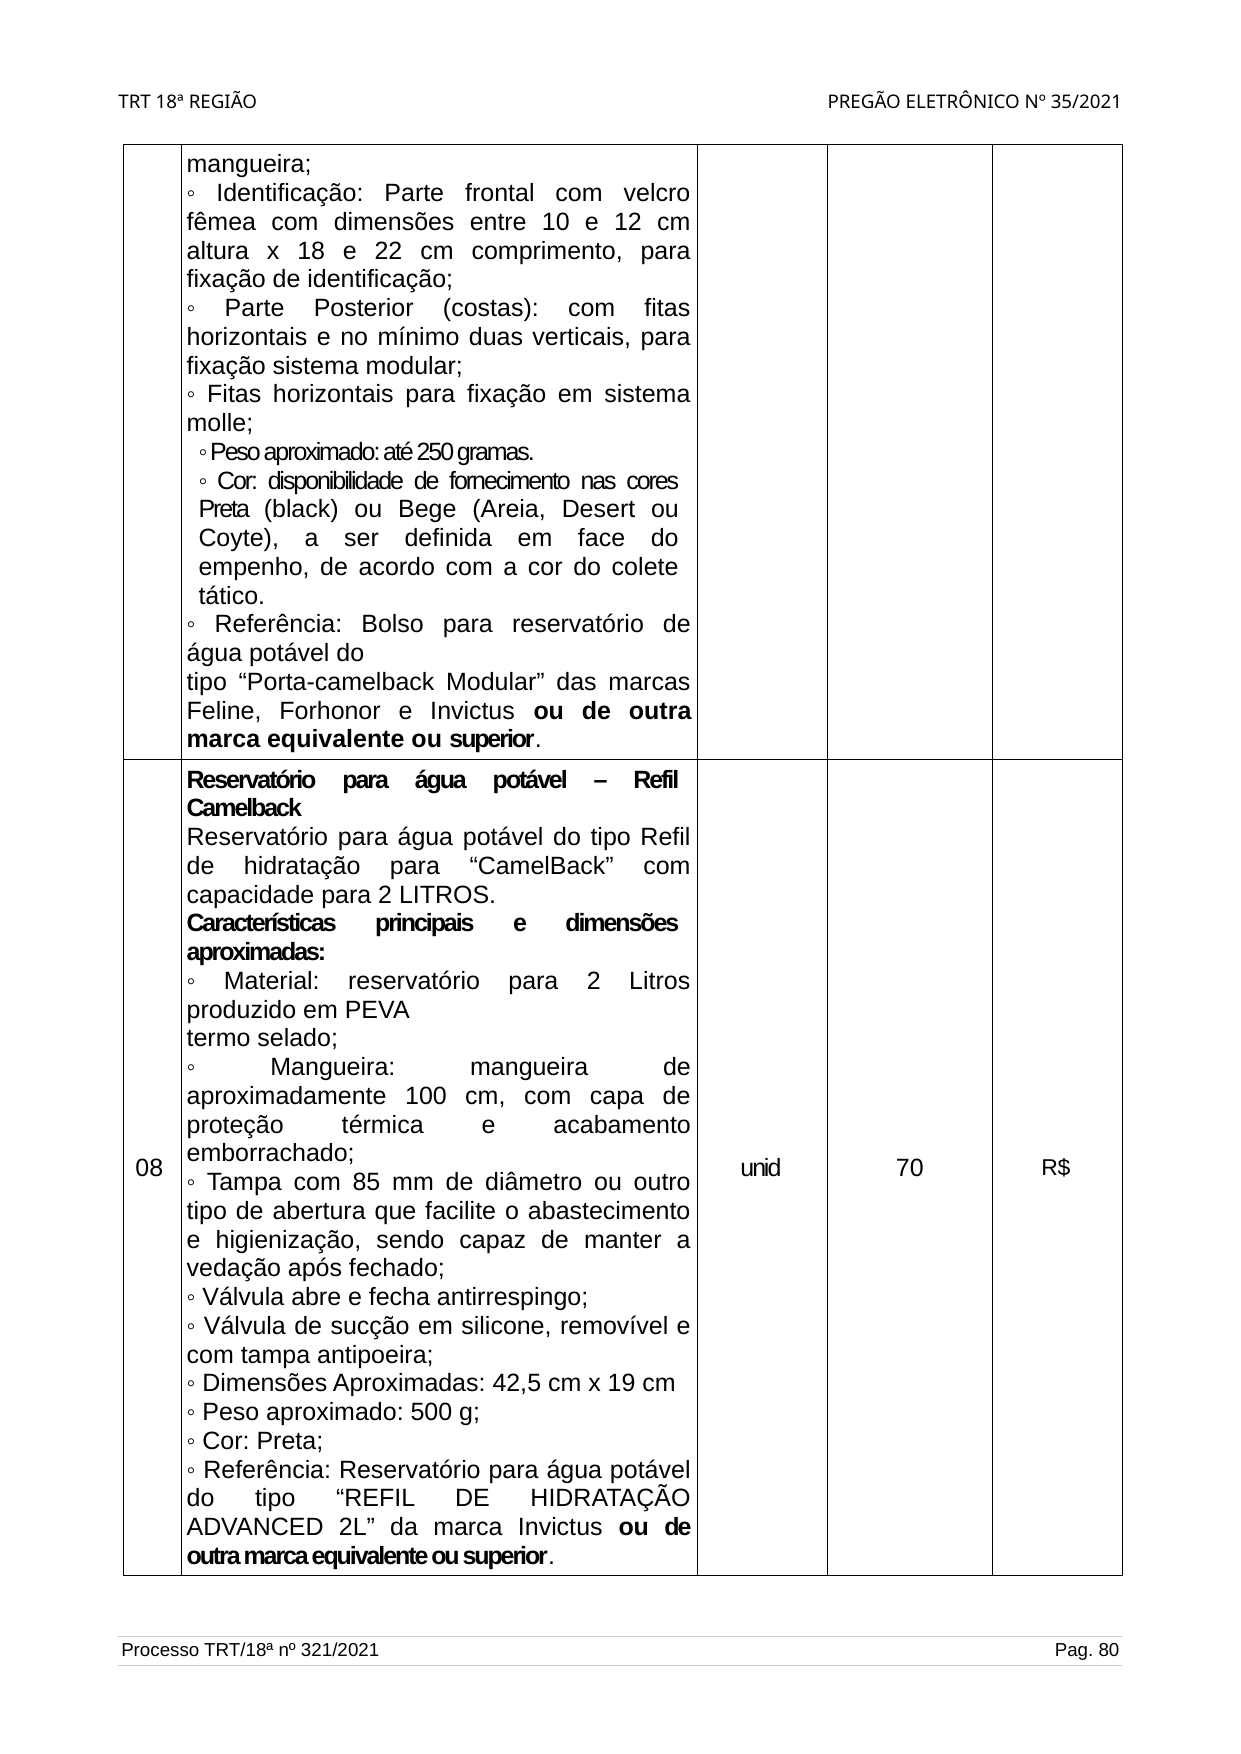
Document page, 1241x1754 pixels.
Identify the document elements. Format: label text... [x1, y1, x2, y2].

table_cell R$ [993, 760, 1122, 1575]
table_cell mangueira; ◦ Identificação: Parte frontal com velcro fêmea com dimensões entre 10 e 12 cm altura x 18 e 22 cm comprimento, para fixação de identificação; ◦ Parte Posterior (costas): com fitas horizontais e no mínimo duas verticais, para fixação sistema modular; ◦ Fitas horizontais para fixação em sistema molle; ◦ Peso aproximado: até 250 gramas. ◦ Cor: disponibilidade de fornecimento nas cores Preta (black) ou Bege (Areia, Desert ou Coyte), a ser definida em face do empenho, de acordo com a cor do colete tático. ◦ Referência: Bolso para reservatório de água potável do tipo “Porta-camelback Modular” das marcas Feline, Forhonor e Invictus ou de outra marca equivalente ou superior. [182, 145, 697, 759]
table_cell 70 [828, 760, 992, 1575]
table_cell 08 [124, 760, 181, 1575]
table_cell [828, 145, 992, 759]
table_cell Reservatório para água potável – Refil Camelback Reservatório para água potável do tipo Refil de hidratação para “CamelBack” com capacidade para 2 LITROS. Características principais e dimensões aproximadas: ◦ Material: reservatório para 2 Litros produzido em PEVA termo selado; ◦ Mangueira: mangueira de aproximadamente 100 cm, com capa de proteção térmica e acabamento emborrachado; ◦ Tampa com 85 mm de diâmetro ou outro tipo de abertura que facilite o abastecimento e higienização, sendo capaz de manter a vedação após fechado; ◦ Válvula abre e fecha antirrespingo; ◦ Válvula de sucção em silicone, removível e com tampa antipoeira; ◦ Dimensões Aproximadas: 42,5 cm x 19 cm ◦ Peso aproximado: 500 g; ◦ Cor: Preta; ◦ Referência: Reservatório para água potável do tipo “REFIL DE HIDRATAÇÃO ADVANCED 2L” da marca Invictus ou de outra marca equivalente ou superior. [182, 760, 697, 1575]
table_cell [124, 145, 181, 759]
table_cell unid [698, 760, 827, 1575]
table_cell [698, 145, 827, 759]
table_cell [993, 145, 1122, 759]
